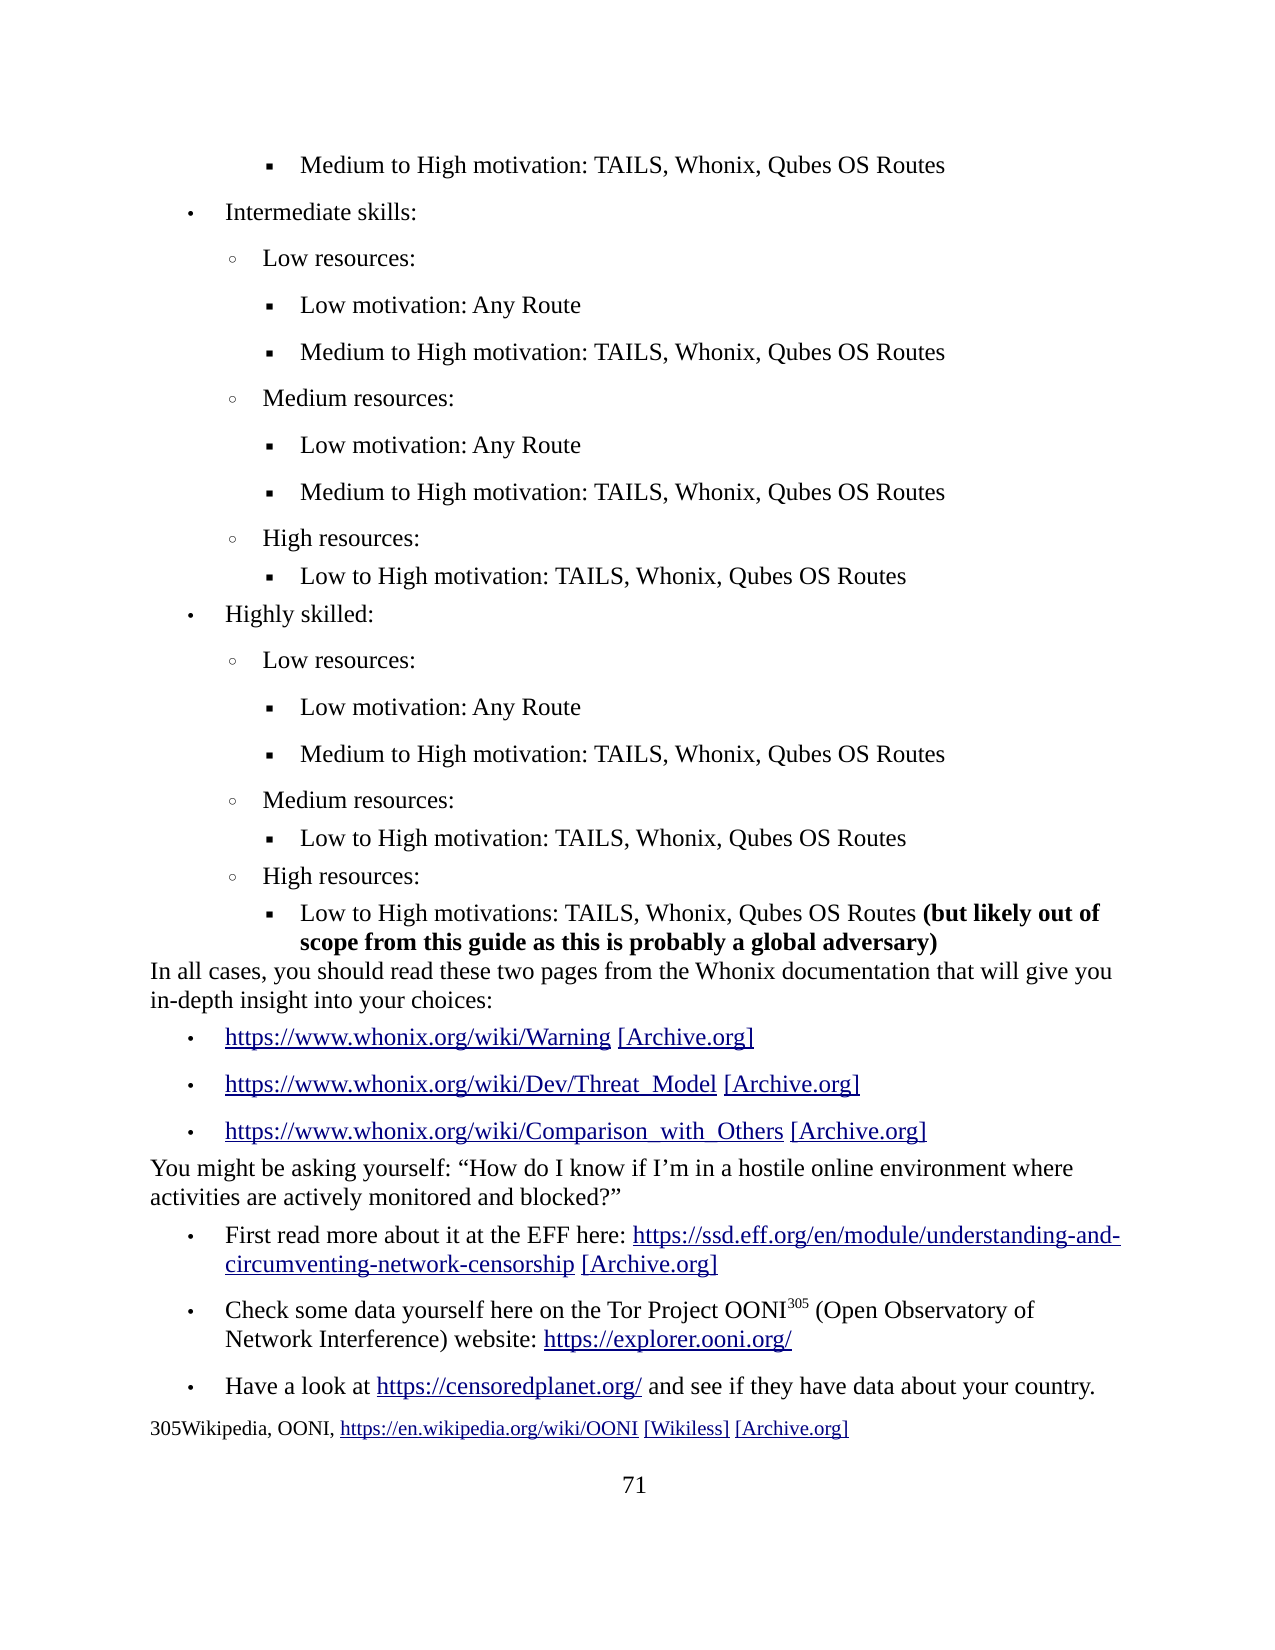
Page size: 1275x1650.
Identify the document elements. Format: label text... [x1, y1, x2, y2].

list Medium to High motivation: TAILS, Whonix, Qubes OS Routes [262, 739, 1125, 767]
list Medium to High motivation: TAILS, Whonix, Qubes OS Routes [262, 150, 1125, 179]
list Low resources: [225, 243, 1125, 272]
list Low to High motivation: TAILS, Whonix, Qubes OS Routes [262, 823, 1125, 852]
list https://www.whonix.org/wiki/Warning [Archive.org] [187, 1022, 1125, 1051]
list High resources: [225, 523, 1125, 552]
list Medium to High motivation: TAILS, Whonix, Qubes OS Routes [262, 477, 1125, 505]
text In all cases, you should read these two pages from the Whonix documentation that will give you in-depth insight into your choices: [150, 956, 1125, 1013]
list Intermediate skills: [187, 197, 1125, 225]
list Low motivation: Any Route [262, 692, 1125, 721]
text You might be asking yourself: “How do I know if I’m in a hostile online environment where activities are actively monitored and blocked?” [150, 1153, 1125, 1211]
list High resources: [225, 861, 1125, 889]
list Highly skilled: [187, 599, 1125, 627]
list Wikipedia, OONI, https://en.wikipedia.org/wiki/OONI [Wikiless] [Archive.org] [150, 1416, 1125, 1440]
list https://www.whonix.org/wiki/Dev/Threat_Model [Archive.org] [187, 1069, 1125, 1098]
list Medium resources: [225, 785, 1125, 814]
list Medium to High motivation: TAILS, Whonix, Qubes OS Routes [262, 337, 1125, 365]
list Low resources: [225, 645, 1125, 674]
list Low motivation: Any Route [262, 290, 1125, 319]
list https://www.whonix.org/wiki/Comparison_with_Others [Archive.org] [187, 1116, 1125, 1144]
list Have a look at https://censoredplanet.org/ and see if they have data about your country. [187, 1371, 1125, 1399]
list First read more about it at the EFF here: https://ssd.eff.org/en/module/understanding-and-circumventing-network-censorship [Archive.org] [187, 1220, 1125, 1277]
list Low to High motivations: TAILS, Whonix, Qubes OS Routes (but likely out of scope from this guide as this is probably a global adversary) [262, 898, 1125, 956]
list Low to High motivation: TAILS, Whonix, Qubes OS Routes [262, 561, 1125, 590]
list Low motivation: Any Route [262, 430, 1125, 459]
list Medium resources: [225, 383, 1125, 412]
list Check some data yourself here on the Tor Project OONI (Open Observatory of Network Interference) website: https://explorer.ooni.org/ [187, 1295, 1125, 1353]
